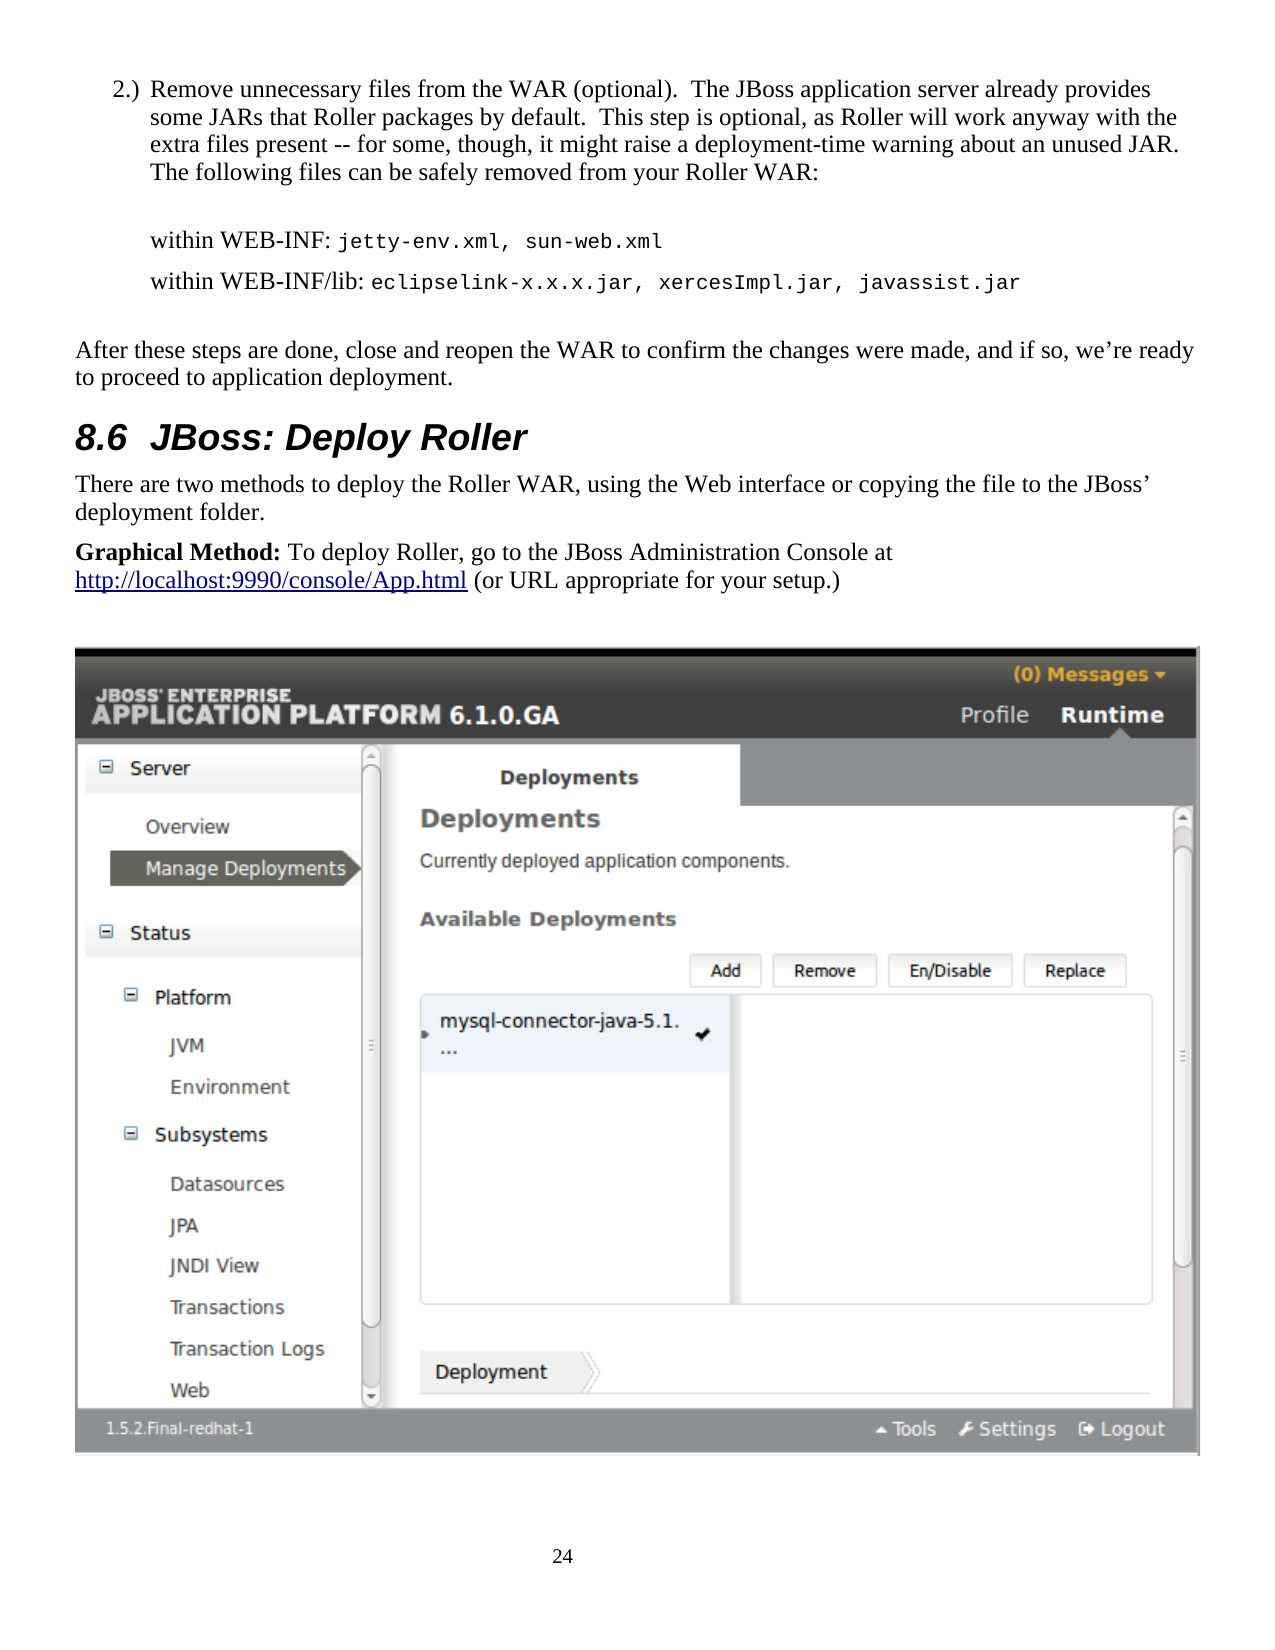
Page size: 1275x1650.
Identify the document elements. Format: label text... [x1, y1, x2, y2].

text Graphical Method: To deploy Roller, go to the JBoss Administration Console at http://localhost:9990/console/App.html (or URL appropriate for your setup.) [75, 538, 1200, 594]
text There are two methods to deploy the Roller WAR, using the Web interface or copying the file to the JBoss’ deployment folder. [75, 471, 1200, 526]
text After these steps are done, close and reopen the WAR to confirm the changes were made, and if so, we’re ready to proceed to application deployment. [75, 336, 1200, 391]
picture [75, 646, 1200, 1456]
text within WEB-INF: jetty-env.xml, sun-web.xml [75, 226, 1200, 254]
list Remove unnecessary files from the WAR (optional). The JBoss application server already provides some JARs that Roller packages by default. This step is optional, as Roller will work anyway with the extra files present -- for some, though, it might raise a deployment-time warning about an unused JAR. The following files can be safely removed from your Roller WAR: [112, 75, 1200, 186]
subtitle JBoss: Deploy Roller [75, 416, 1200, 458]
text within WEB-INF/lib: eclipselink-x.x.x.jar, xercesImpl.jar, javassist.jar [75, 267, 1200, 296]
